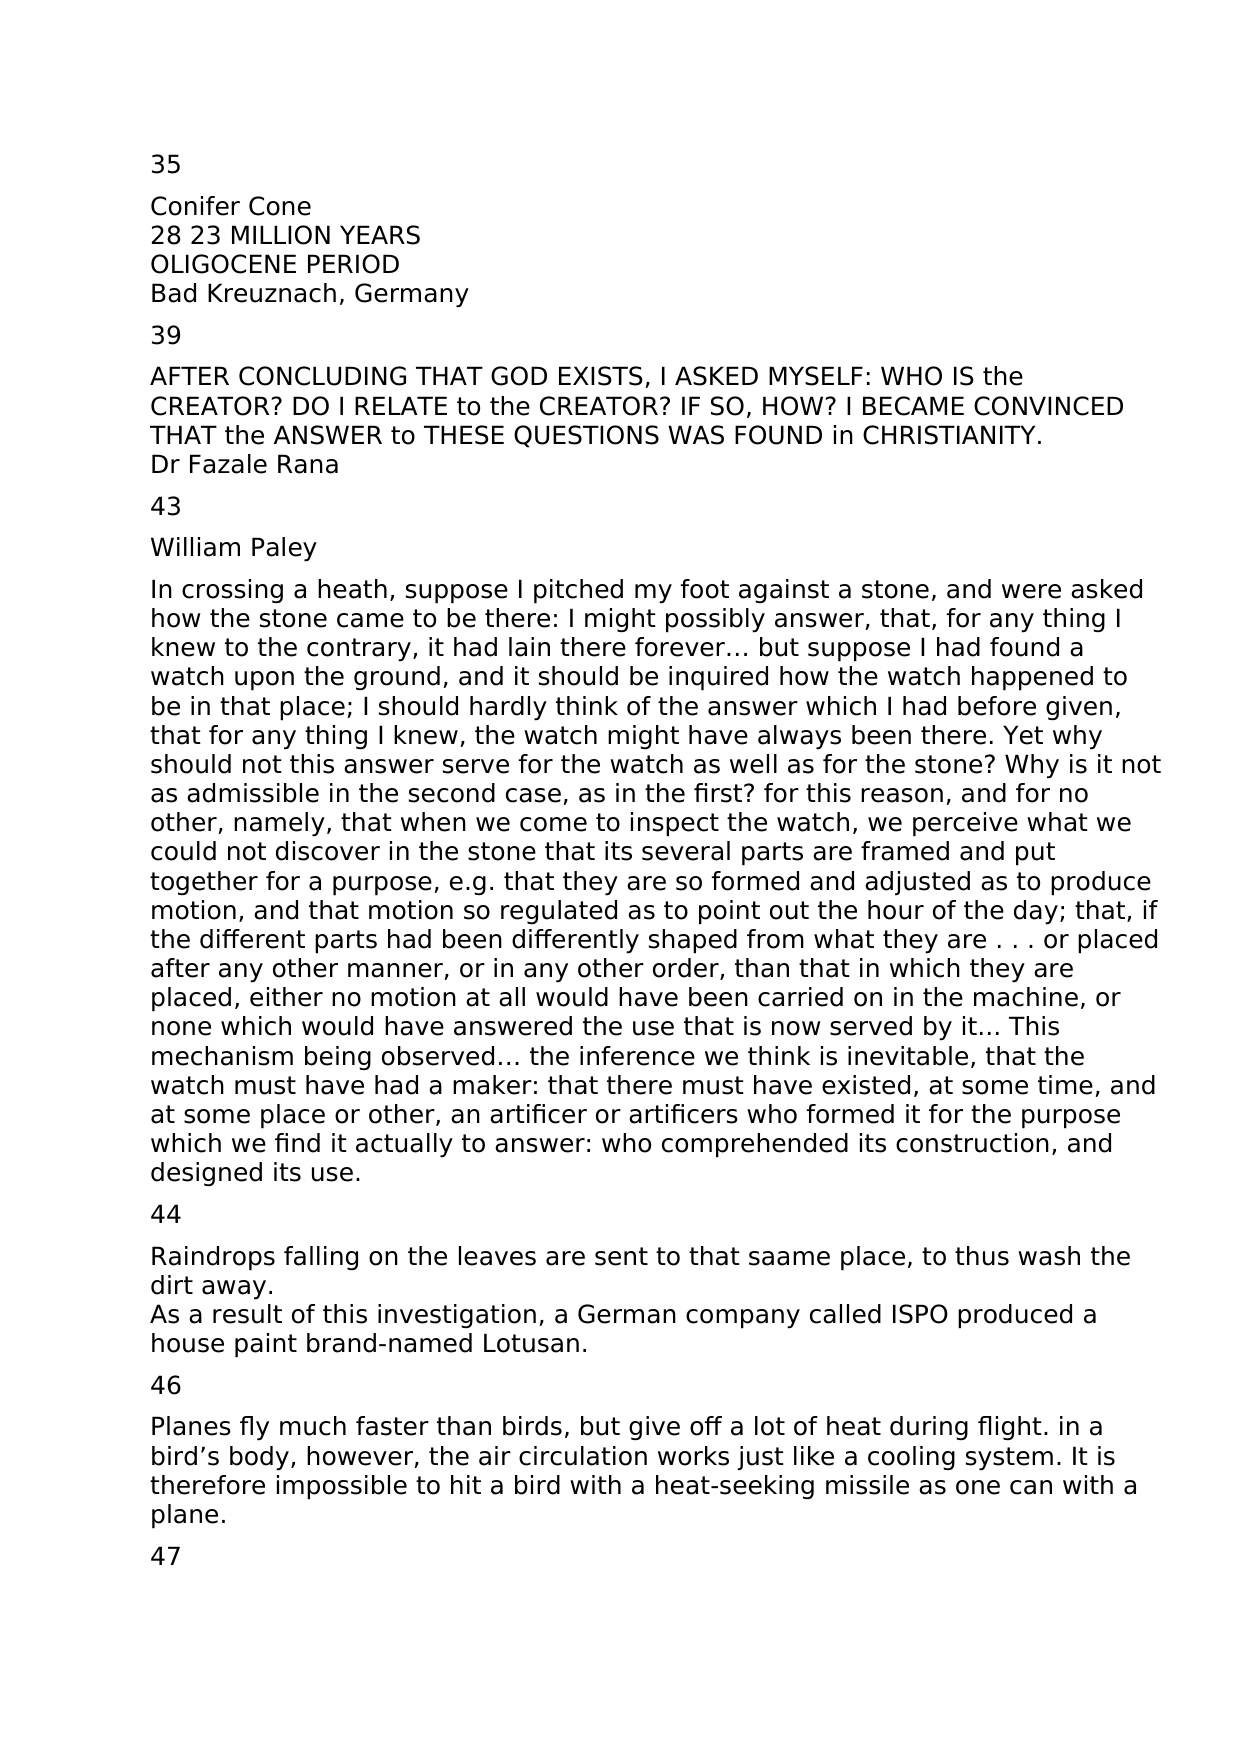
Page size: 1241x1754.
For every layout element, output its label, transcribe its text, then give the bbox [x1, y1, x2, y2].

text 46 [150, 1371, 1165, 1400]
text Raindrops falling on the leaves are sent to that saame place, to thus wash the dirt away. As a result of this investigation, a German company called ISPO produced a house paint brand-named Lotusan. [150, 1242, 1165, 1358]
text Planes fly much faster than birds, but give off a lot of heat during flight. in a bird’s body, however, the air circulation works just like a cooling system. It is therefore impossible to hit a bird with a heat-seeking missile as one can with a plane. [150, 1412, 1165, 1529]
text 39 [150, 321, 1165, 350]
text 44 [150, 1200, 1165, 1229]
text Conifer Cone 28 23 MILLION YEARS OLIGOCENE PERIOD Bad Kreuznach, Germany [150, 192, 1165, 308]
text 43 [150, 492, 1165, 521]
text AFTER CONCLUDING THAT GOD EXISTS, I ASKED MYSELF: WHO IS the CREATOR? DO I RELATE to the CREATOR? IF SO, HOW? I BECAME CONVINCED THAT the ANSWER to THESE QUESTIONS WAS FOUND in CHRISTIANITY. Dr Fazale Rana [150, 362, 1165, 479]
text 47 [150, 1542, 1165, 1571]
text William Paley [150, 533, 1165, 562]
text In crossing a heath, suppose I pitched my foot against a stone, and were asked how the stone came to be there: I might possibly answer, that, for any thing I knew to the contrary, it had lain there forever… but suppose I had found a watch upon the ground, and it should be inquired how the watch happened to be in that place; I should hardly think of the answer which I had before given, that for any thing I knew, the watch might have always been there. Yet why should not this answer serve for the watch as well as for the stone? Why is it not as admissible in the second case, as in the first? for this reason, and for no other, namely, that when we come to inspect the watch, we perceive what we could not discover in the stone that its several parts are framed and put together for a purpose, e.g. that they are so formed and adjusted as to produce motion, and that motion so regulated as to point out the hour of the day; that, if the different parts had been differently shaped from what they are . . . or placed after any other manner, or in any other order, than that in which they are placed, either no motion at all would have been carried on in the machine, or none which would have answered the use that is now served by it... This mechanism being observed… the inference we think is inevitable, that the watch must have had a maker: that there must have existed, at some time, and at some place or other, an artificer or artificers who formed it for the purpose which we find it actually to answer: who comprehended its construction, and designed its use. [150, 575, 1165, 1187]
text 35 [150, 150, 1165, 179]
